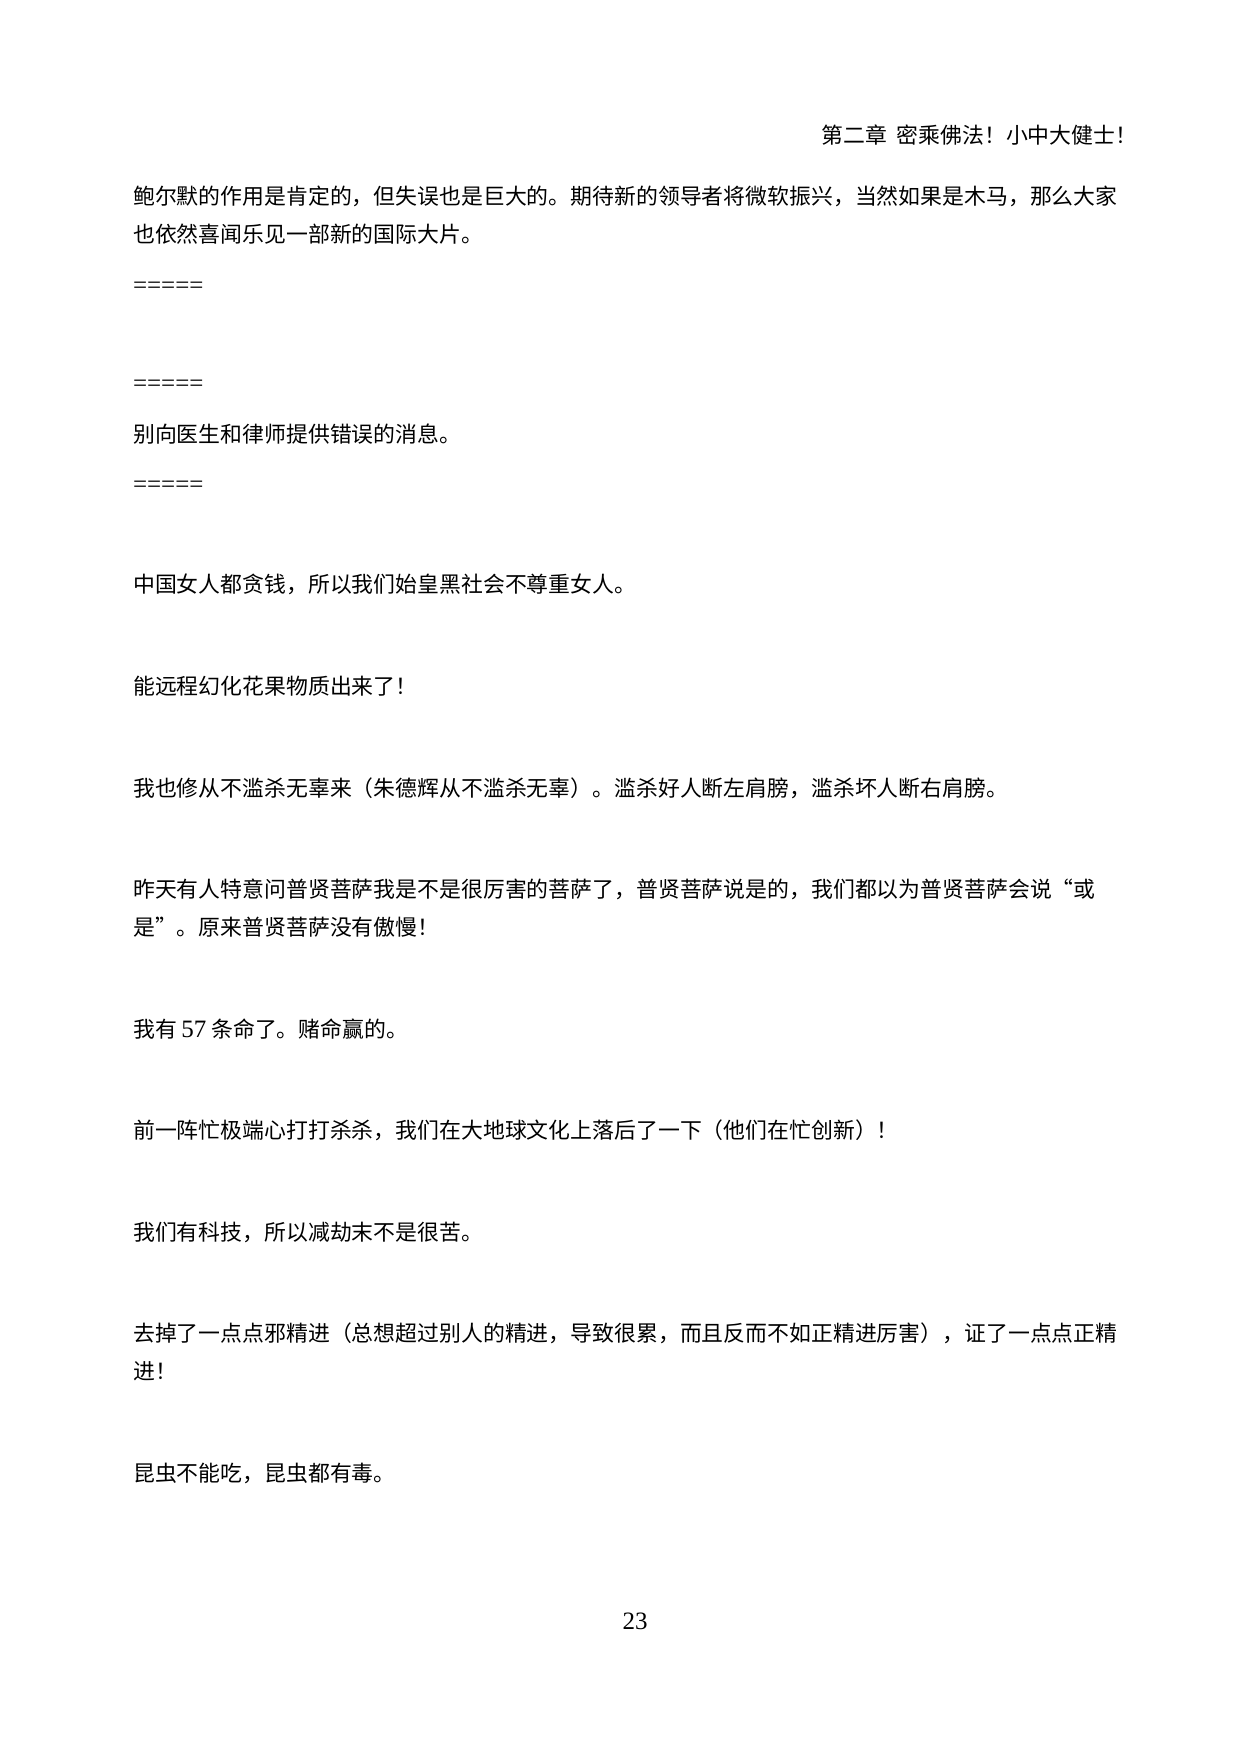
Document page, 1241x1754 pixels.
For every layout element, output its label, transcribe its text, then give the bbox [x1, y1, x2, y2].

text ===== [133, 270, 1137, 298]
text 中国女人都贪钱，所以我们始皇黑社会不尊重女人。 [133, 567, 1137, 599]
text 我们有科技，所以减劫末不是很苦。 [133, 1215, 1137, 1246]
text 我有57条命了。赌命赢的。 [133, 1012, 1137, 1043]
text 前一阵忙极端心打打杀杀，我们在大地球文化上落后了一下（他们在忙创新）！ [133, 1113, 1137, 1145]
text 昆虫不能吃，昆虫都有毒。 [133, 1456, 1137, 1487]
text ===== [133, 368, 1137, 397]
text 鲍尔默的作用是肯定的，但失误也是巨大的。期待新的领导者将微软振兴，当然如果是木马，那么大家也依然喜闻乐见一部新的国际大片。 [133, 179, 1137, 249]
text 去掉了一点点邪精进（总想超过别人的精进，导致很累，而且反而不如正精进厉害），证了一点点正精进！ [133, 1316, 1137, 1386]
text 昨天有人特意问普贤菩萨我是不是很厉害的菩萨了，普贤菩萨说是的，我们都以为普贤菩萨会说“或是”。原来普贤菩萨没有傲慢！ [133, 872, 1137, 942]
text 能远程幻化花果物质出来了！ [133, 669, 1137, 701]
text ===== [133, 469, 1137, 498]
text 我也修从不滥杀无辜来（朱德辉从不滥杀无辜）。滥杀好人断左肩膀，滥杀坏人断右肩膀。 [133, 771, 1137, 802]
text 别向医生和律师提供错误的消息。 [133, 417, 1137, 448]
